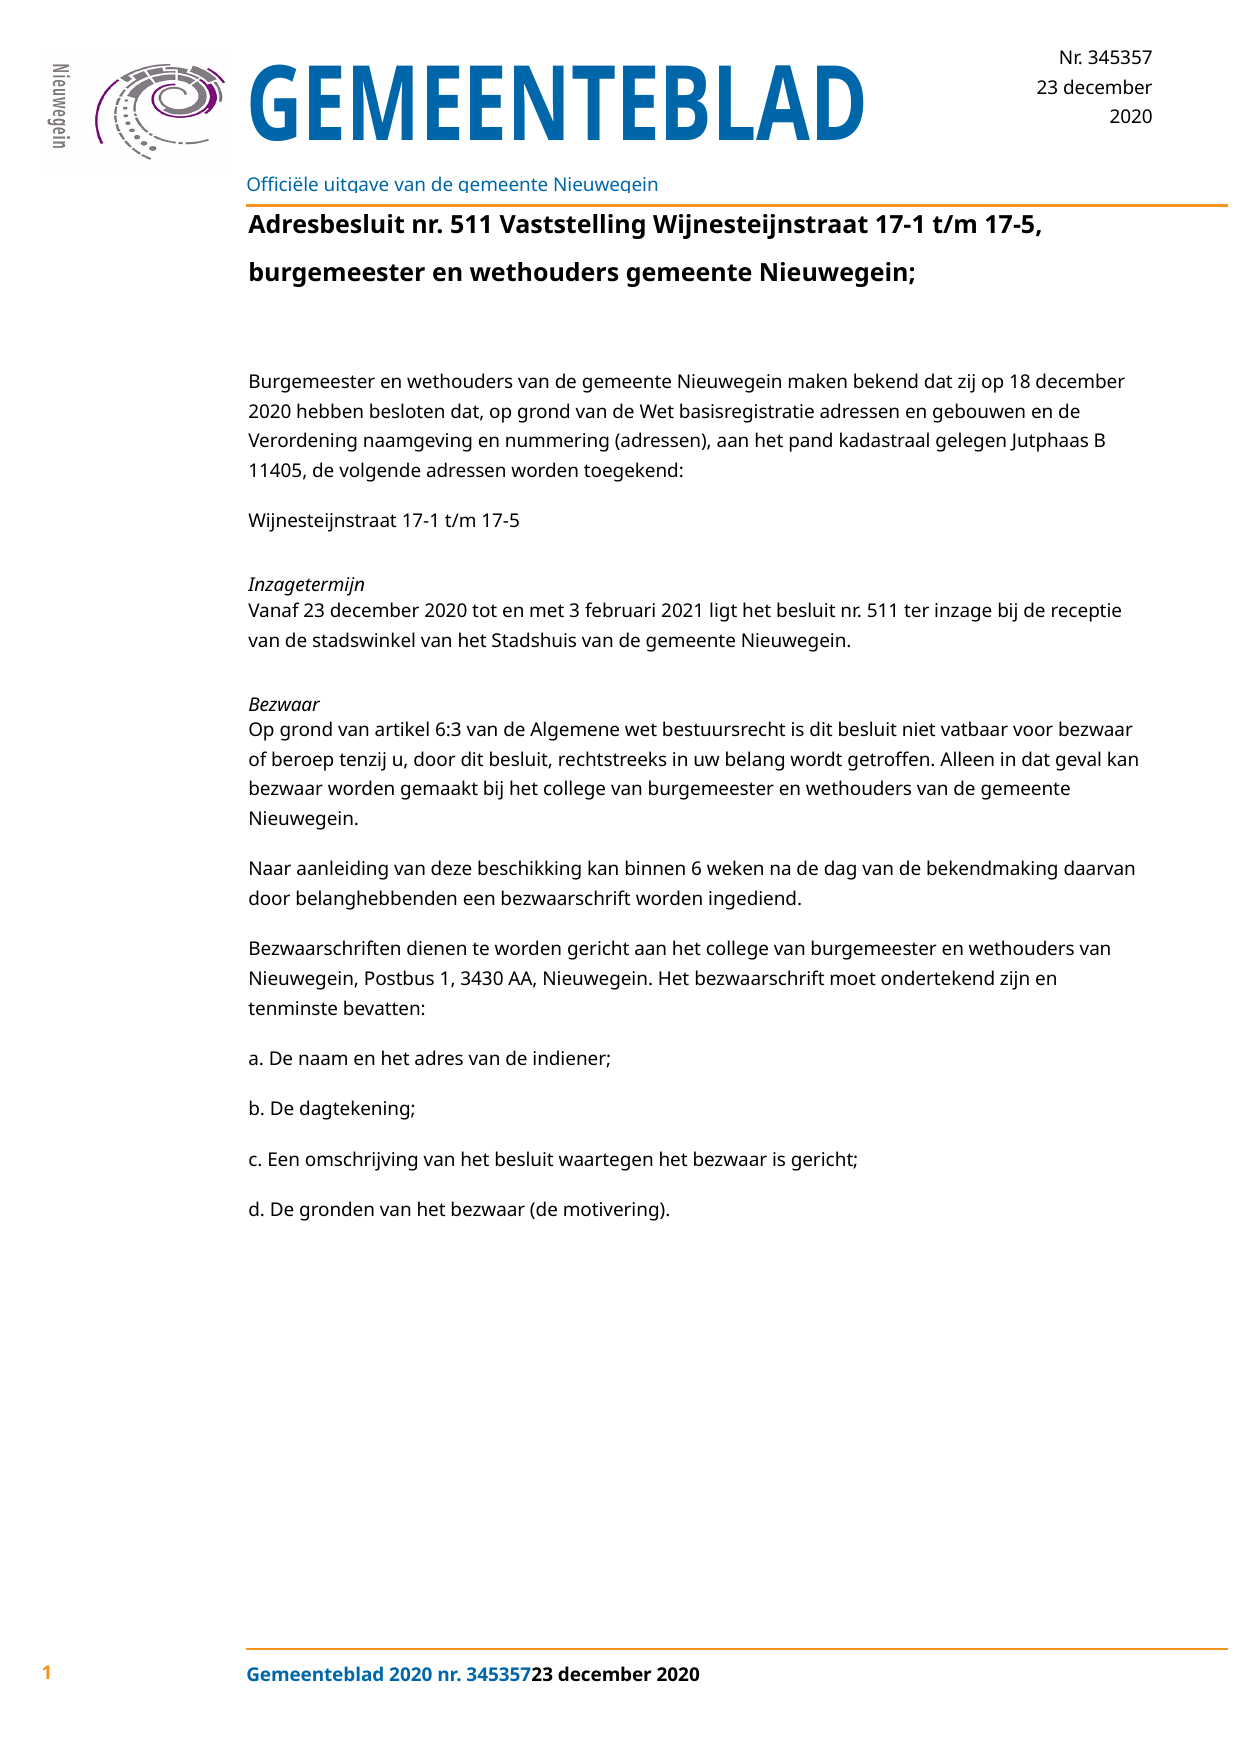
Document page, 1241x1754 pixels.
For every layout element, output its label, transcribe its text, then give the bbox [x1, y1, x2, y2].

picture [41, 47, 231, 172]
text Naar aanleiding van deze beschikking kan binnen 6 weken na de dag van de bekendmaking daarvan door belanghebbenden een bezwaarschrift worden ingediend. [248, 856, 1152, 911]
text a. De naam en het adres van de indiener; [248, 1045, 1152, 1071]
text Vanaf 23 december 2020 tot en met 3 februari 2021 ligt het besluit nr. 511 ter inzage bij de receptie van de stadswinkel van het Stadshuis van de gemeente Nieuwegein. [248, 597, 1152, 652]
text Bezwaarschriften dienen te worden gericht aan het college van burgemeester en wethouders van Nieuwegein, Postbus 1, 3430 AA, Nieuwegein. Het bezwaarschrift moet ondertekend zijn en tenminste bevatten: [248, 936, 1152, 1021]
text d. De gronden van het bezwaar (de motivering). [248, 1196, 1152, 1222]
text c. Een omschrijving van het besluit waartegen het bezwaar is gericht; [248, 1146, 1152, 1172]
text Burgemeester en wethouders van de gemeente Nieuwegein maken bekend dat zij op 18 december 2020 hebben besloten dat, op grond van de Wet basisregistratie adressen en gebouwen en de Verordening naamgeving en nummering (adressen), aan het pand kadastraal gelegen Jutphaas B 11405, de volgende adressen worden toegekend: [248, 368, 1152, 483]
text Op grond van artikel 6:3 van de Algemene wet bestuursrecht is dit besluit niet vatbaar voor bezwaar of beroep tenzij u, door dit besluit, rechtstreeks in uw belang wordt getroffen. Alleen in dat geval kan bezwaar worden gemaakt bij het college van burgemeester en wethouders van de gemeente Nieuwegein. [248, 716, 1152, 831]
text Adresbesluit nr. 511 Vaststelling Wijnesteijnstraat 17-1 t/m 17-5, burgemeester en wethouders gemeente Nieuwegein; [248, 207, 1152, 288]
text Wijnesteijnstraat 17-1 t/m 17-5 [248, 507, 1152, 533]
text Inzagetermijn [248, 571, 1152, 597]
text b. De dagtekening; [248, 1096, 1152, 1121]
text Bezwaar [248, 691, 1152, 716]
